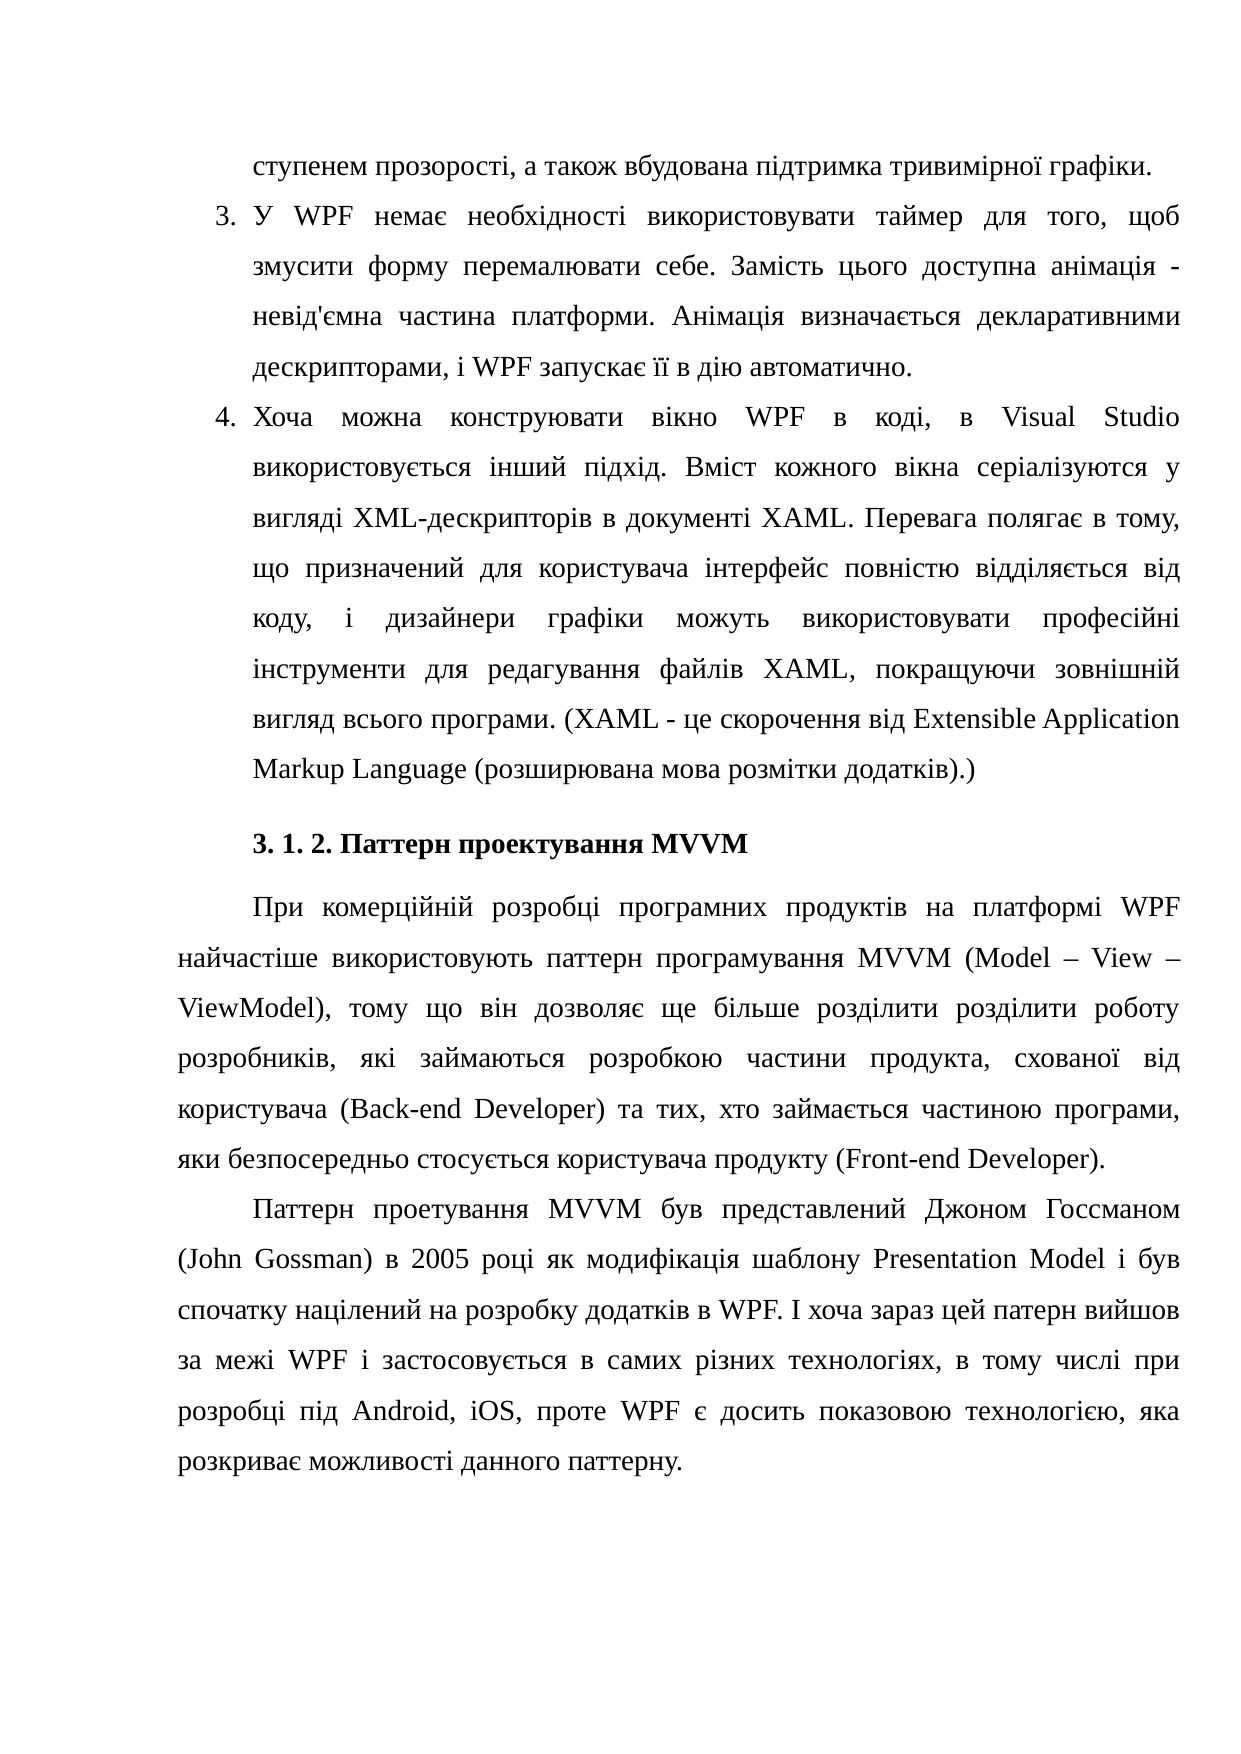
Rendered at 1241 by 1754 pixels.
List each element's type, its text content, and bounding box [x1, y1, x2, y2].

subtitle 3. 1. 2. Паттерн проектування MVVM [177, 827, 1181, 860]
list Хоча можна конструювати вікно WPF в коді, в Visual Studio використовується інший підхід. Вміст кожного вікна серіалізуются у вигляді XML-дескрипторів в документі XAML. Перевага полягає в тому, що призначений для користувача інтерфейс повністю відділяється від коду, і дизайнери графіки можуть використовувати професійні інструменти для редагування файлів XAML, покращуючи зовнішній вигляд всього програми. (XAML - це скорочення від Extensible Application Markup Language (розширювана мова розмітки додатків).) [215, 399, 1181, 785]
text Паттерн проетування MVVM був представлений Джоном Госсманом (John Gossman) в 2005 році як модифікація шаблону Presentation Model і був спочатку націлений на розробку додатків в WPF. І хоча зараз цей патерн вийшов за межі WPF і застосовується в самих різних технологіях, в тому числі при розробці під Android, iOS, проте WPF є досить показовою технологією, яка розкриває можливості данного паттерну. [177, 1191, 1181, 1476]
list У WPF немає необхідності використовувати таймер для того, щоб змусити форму перемалювати себе. Замість цього доступна анімація - невід'ємна частина платформи. Анімація визначається декларативними дескрипторами, і WPF запускає її в дію автоматично. [215, 198, 1181, 382]
list ступенем прозорості, а також вбудована підтримка тривимірної графіки. [215, 148, 1181, 181]
text При комерційній розробці програмних продуктів на платформі WPF найчастіше використовують паттерн програмування MVVM (Model – View –ViewModel), тому що він дозволяє ще більше розділити розділити роботу розробників, які займаються розробкою частини продукта, схованої від користувача (Back-end Developer) та тих, хто займається частиною програми, яки безпосередньо стосується користувача продукту (Front-end Developer). [177, 889, 1181, 1174]
